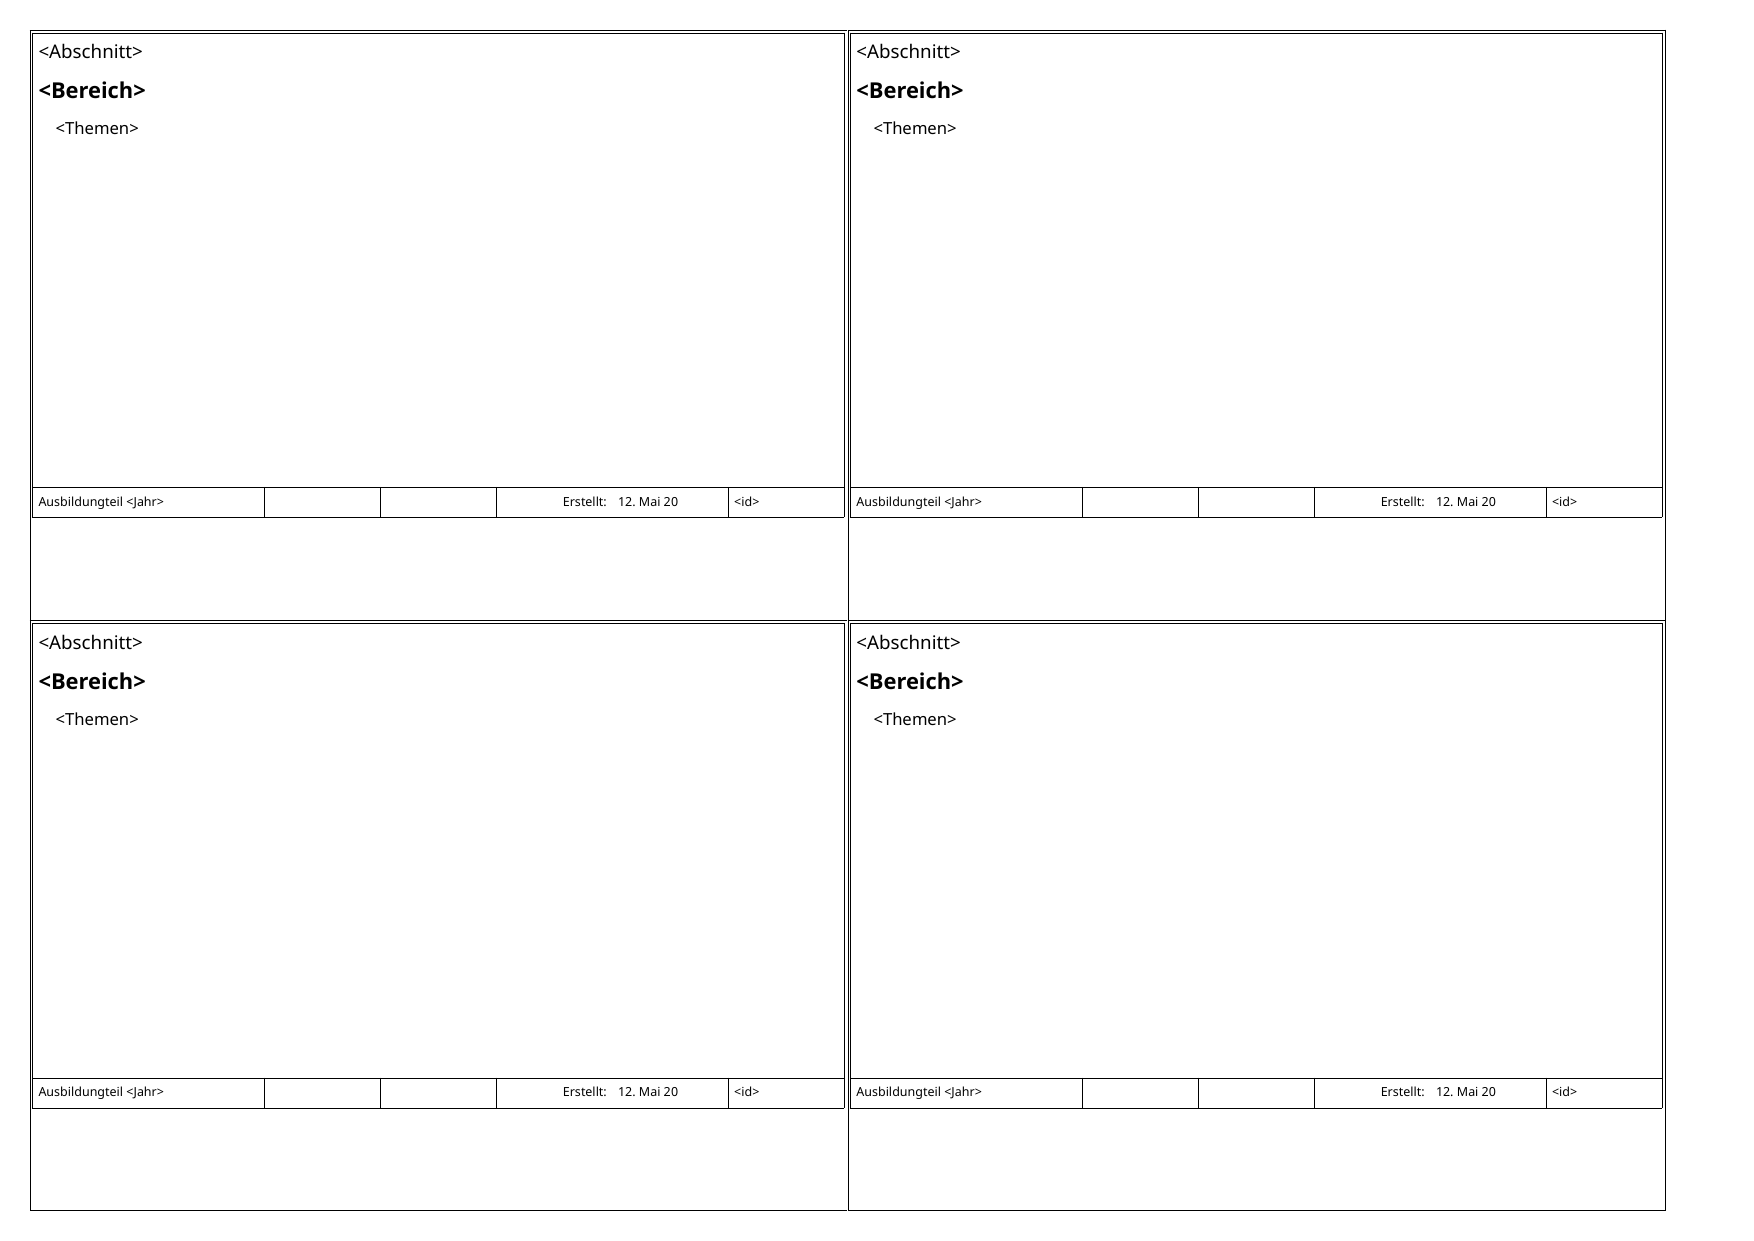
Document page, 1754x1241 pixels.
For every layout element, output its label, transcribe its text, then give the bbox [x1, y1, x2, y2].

table_cell [381, 488, 496, 517]
table_header <Abschnitt> [851, 624, 1662, 660]
table_cell [265, 1079, 380, 1108]
table_cell <id> [1547, 488, 1662, 517]
table_cell Ausbildungteil <Jahr> [33, 488, 264, 517]
table_cell [851, 111, 867, 487]
table_cell <Bereich> [33, 70, 844, 111]
table_cell Erstellt: [1315, 1079, 1430, 1108]
table_cell [851, 701, 867, 1077]
table_header <Abschnitt> [33, 624, 844, 660]
table_cell [265, 488, 380, 517]
table_cell 12. Mai 20 [1430, 1079, 1546, 1108]
table_cell [1199, 488, 1314, 517]
table_cell Erstellt: [497, 488, 612, 517]
table_cell <Themen> [868, 701, 1662, 1077]
table_cell 12. Mai 20 [1430, 488, 1546, 517]
table_cell <id> [729, 1079, 844, 1108]
table_cell [1199, 1079, 1314, 1108]
table_cell [1083, 488, 1198, 517]
table_cell 12. Mai 20 [612, 1079, 728, 1108]
table_cell [33, 701, 49, 1077]
table_cell <id> [729, 488, 844, 517]
table_cell <id> [1547, 1079, 1662, 1108]
table_cell Ausbildungteil <Jahr> [33, 1079, 264, 1108]
table_cell Ausbildungteil <Jahr> [851, 1079, 1082, 1108]
table_cell 12. Mai 20 [612, 488, 728, 517]
table_cell <Themen> [50, 701, 844, 1077]
table_cell [33, 111, 49, 487]
table_header <Abschnitt> [33, 34, 844, 69]
table_cell <Bereich> [33, 660, 844, 701]
table_cell Ausbildungteil <Jahr> [851, 488, 1082, 517]
table_cell <Bereich> [851, 70, 1662, 111]
table_cell <Bereich> [851, 660, 1662, 701]
table_cell [1083, 1079, 1198, 1108]
table_header <Abschnitt> [851, 34, 1662, 69]
table_cell <Themen> [50, 111, 844, 487]
table_cell Erstellt: [1315, 488, 1430, 517]
table_cell Erstellt: [497, 1079, 612, 1108]
table_cell [381, 1079, 496, 1108]
table_cell <Themen> [868, 111, 1662, 487]
